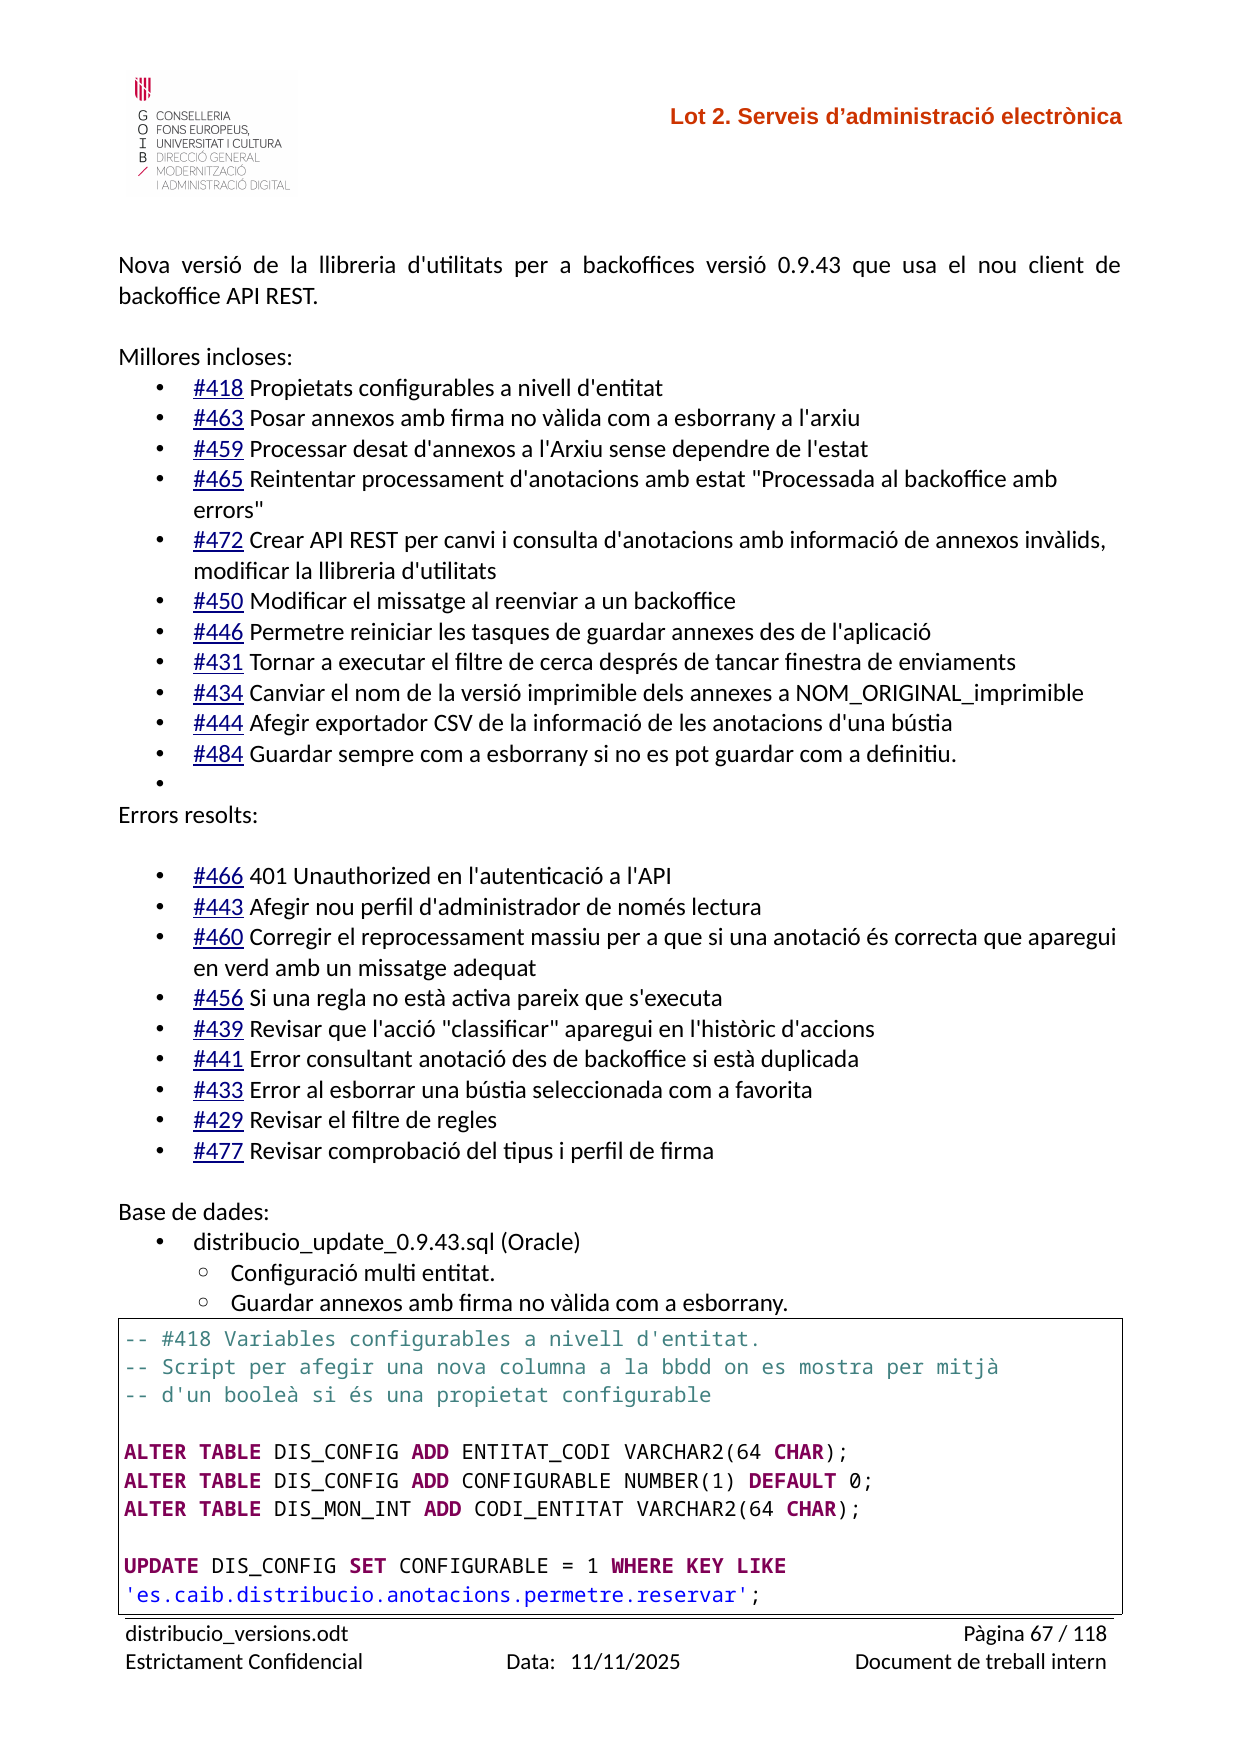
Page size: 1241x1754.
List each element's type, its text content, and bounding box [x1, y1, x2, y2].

text Millores incloses: [118, 341, 1122, 372]
list #472 Crear API REST per canvi i consulta d'anotacions amb informació de annexos invàlids, modificar la llibreria d'utilitats [156, 524, 1122, 585]
list #484 Guardar sempre com a esborrany si no es pot guardar com a definitiu. [156, 738, 1122, 768]
text Base de dades: [118, 1196, 1122, 1226]
list #433 Error al esborrar una bústia seleccionada com a favorita [156, 1074, 1122, 1104]
list #439 Revisar que l'acció "classificar" aparegui en l'històric d'accions [156, 1013, 1122, 1043]
list #441 Error consultant anotació des de backoffice si està duplicada [156, 1043, 1122, 1074]
list #463 Posar annexos amb firma no vàlida com a esborrany a l'arxiu [156, 402, 1122, 433]
picture [126, 70, 299, 197]
list #434 Canviar el nom de la versió imprimible dels annexes a NOM_ORIGINAL_imprimible [156, 677, 1122, 707]
list Configuració multi entitat. [193, 1257, 1122, 1287]
list #456 Si una regla no està activa pareix que s'executa [156, 982, 1122, 1013]
list #429 Revisar el filtre de regles [156, 1104, 1122, 1135]
list #443 Afegir nou perfil d'administrador de només lectura [156, 891, 1122, 921]
list #446 Permetre reiniciar les tasques de guardar annexes des de l'aplicació [156, 616, 1122, 646]
list #431 Tornar a executar el filtre de cerca després de tancar finestra de enviaments [156, 646, 1122, 677]
list #477 Revisar comprobació del tipus i perfil de firma [156, 1135, 1122, 1165]
list #466 401 Unauthorized en l'autenticació a l'API [156, 860, 1122, 891]
text Errors resolts: [118, 799, 1122, 829]
table_header -- #418 Variables configurables a nivell d'entitat. -- Script per afegir una nova columna a la bbdd on es mostra per mitjà -- d'un booleà si és una propietat configurable ALTER TABLE DIS_CONFIG ADD ENTITAT_CODI VARCHAR2(64 CHAR); ALTER TABLE DIS_CONFIG ADD CONFIGURABLE NUMBER(1) DEFAULT 0; ALTER TABLE DIS_MON_INT ADD CODI_ENTITAT VARCHAR2(64 CHAR); UPDATE DIS_CONFIG SET CONFIGURABLE = 1 WHERE KEY LIKE 'es.caib.distribucio.anotacions.permetre.reservar'; [119, 1319, 1122, 1614]
list #459 Processar desat d'annexos a l'Arxiu sense dependre de l'estat [156, 433, 1122, 463]
list #460 Corregir el reprocessament massiu per a que si una anotació és correcta que aparegui en verd amb un missatge adequat [156, 921, 1122, 982]
text Nova versió de la llibreria d'utilitats per a backoffices versió 0.9.43 que usa el nou client de backoffice API REST. [118, 250, 1122, 311]
list #465 Reintentar processament d'anotacions amb estat "Processada al backoffice amb errors" [156, 463, 1122, 524]
list distribucio_update_0.9.43.sql (Oracle) [156, 1226, 1122, 1257]
list #418 Propietats configurables a nivell d'entitat [156, 372, 1122, 402]
list #450 Modificar el missatge al reenviar a un backoffice [156, 585, 1122, 616]
list Guardar annexos amb firma no vàlida com a esborrany. [193, 1287, 1122, 1318]
list #444 Afegir exportador CSV de la informació de les anotacions d'una bústia [156, 707, 1122, 738]
